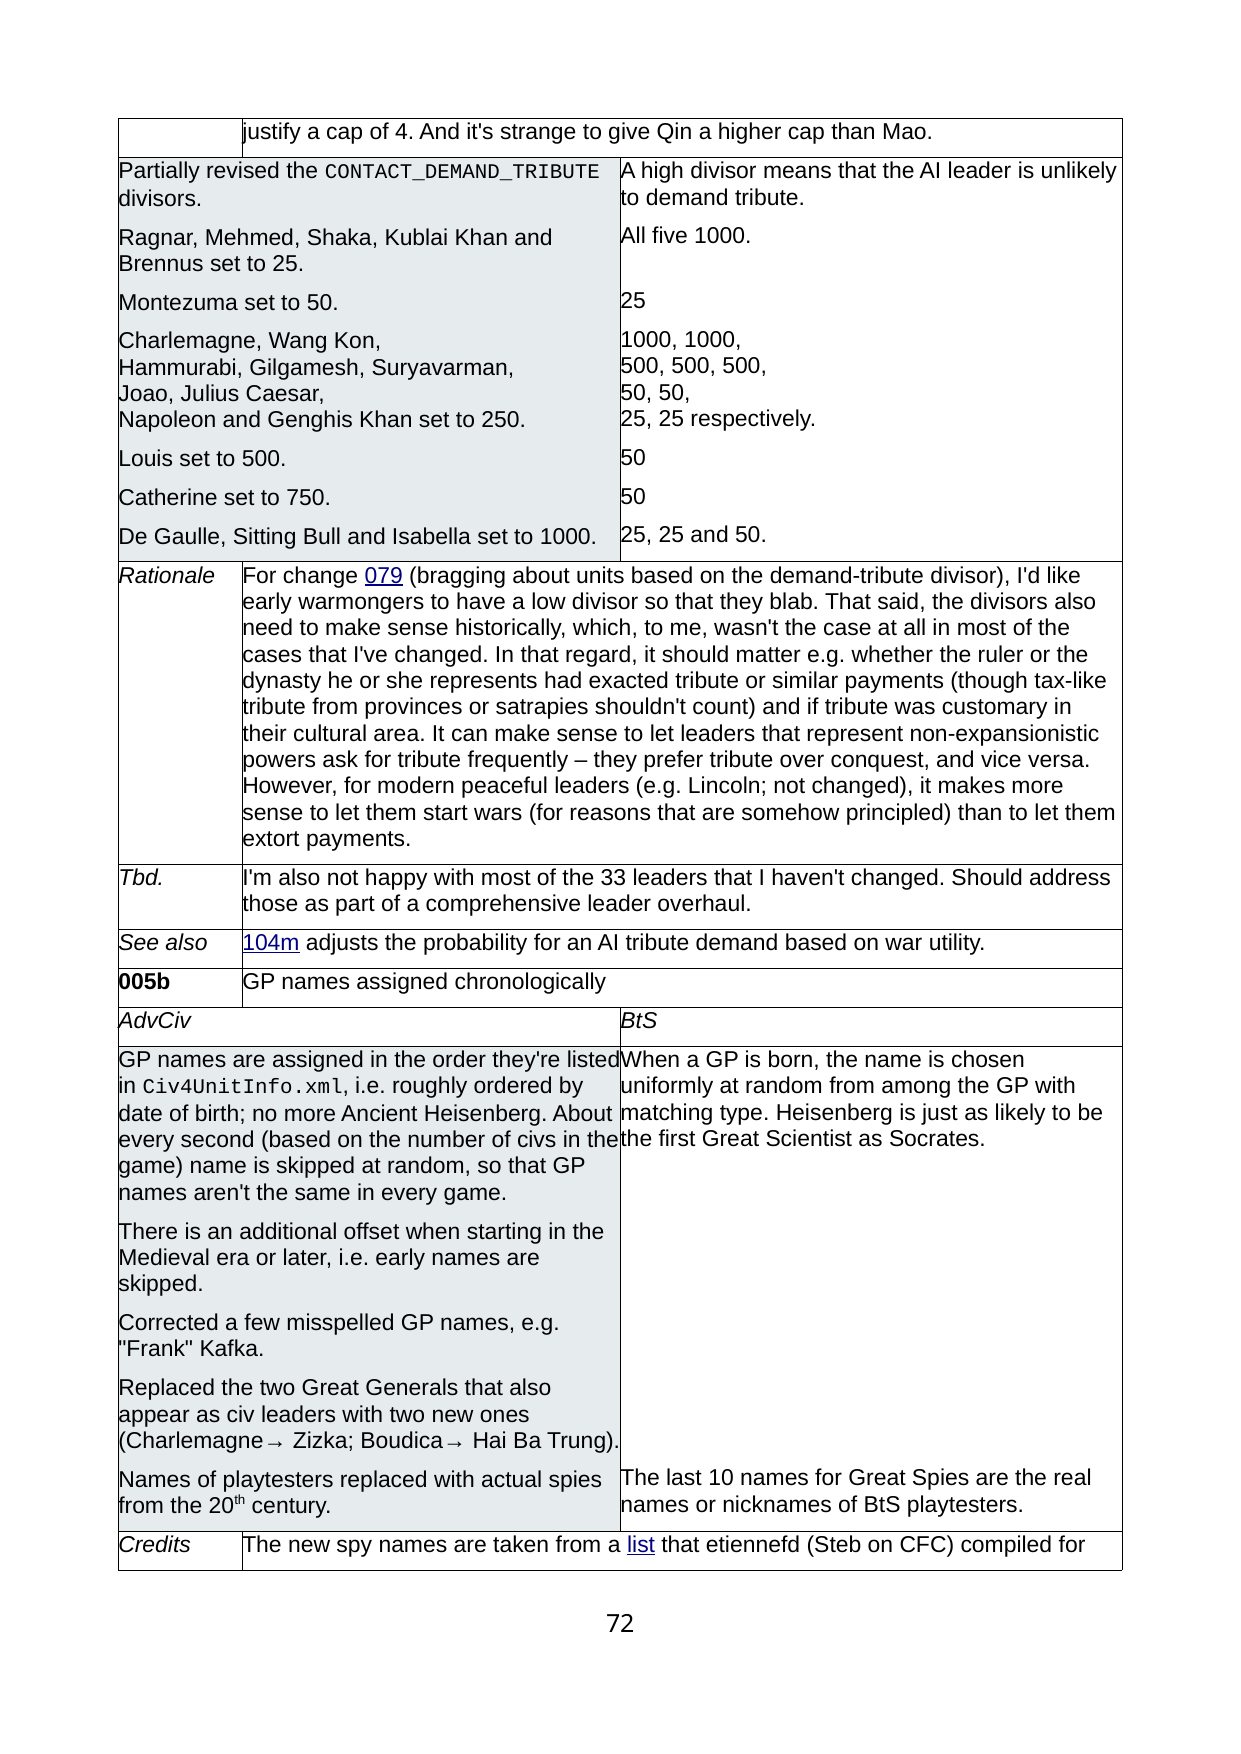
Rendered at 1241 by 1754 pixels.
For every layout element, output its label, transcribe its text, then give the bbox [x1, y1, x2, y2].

table_cell GP names are assigned in the order they're listed in Civ4UnitInfo.xml, i.e. roughly ordered by date of birth; no more Ancient Heisenberg. About every second (based on the number of civs in the game) name is skipped at random, so that GP names aren't the same in every game. There is an additional offset when starting in the Medieval era or later, i.e. early names are skipped. Corrected a few misspelled GP names, e.g. "Frank" Kafka. Replaced the two Great Generals that also appear as civ leaders with two new ones (Charlemagne→ Zizka; Boudica→ Hai Ba Trung). Names of playtesters replaced with actual spies from the 20th century. [119, 1047, 620, 1531]
table_cell BtS [621, 1008, 1122, 1046]
table_cell When a GP is born, the name is chosen uniformly at random from among the GP with matching type. Heisenberg is just as likely to be the first Great Scientist as Socrates. The last 10 names for Great Spies are the real names or nicknames of BtS playtesters. [621, 1047, 1122, 1531]
table_cell 005b [119, 969, 242, 1007]
table_cell 104m adjusts the probability for an AI tribute demand based on war utility. [243, 930, 1122, 968]
table_cell AdvCiv [119, 1008, 620, 1046]
table_cell The new spy names are taken from a list that etiennefd (Steb on CFC) compiled for [243, 1532, 1122, 1569]
table_cell A high divisor means that the AI leader is unlikely to demand tribute. All five 1000. 25 1000, 1000, 500, 500, 500, 50, 50, 25, 25 respectively. 50 50 25, 25 and 50. [621, 158, 1122, 561]
table_cell Rationale [119, 562, 242, 864]
table_cell Partially revised the CONTACT_DEMAND_TRIBUTE divisors. Ragnar, Mehmed, Shaka, Kublai Khan and Brennus set to 25. Montezuma set to 50. Charlemagne, Wang Kon, Hammurabi, Gilgamesh, Suryavarman, Joao, Julius Caesar, Napoleon and Genghis Khan set to 250. Louis set to 500. Catherine set to 750. De Gaulle, Sitting Bull and Isabella set to 1000. [119, 158, 620, 561]
table_cell Tbd. [119, 865, 242, 929]
table_cell Credits [119, 1532, 242, 1569]
table_cell For change 079 (bragging about units based on the demand-tribute divisor), I'd like early warmongers to have a low divisor so that they blab. That said, the divisors also need to make sense historically, which, to me, wasn't the case at all in most of the cases that I've changed. In that regard, it should matter e.g. whether the ruler or the dynasty he or she represents had exacted tribute or similar payments (though tax-like tribute from provinces or satrapies shouldn't count) and if tribute was customary in their cultural area. It can make sense to let leaders that represent non-expansionistic powers ask for tribute frequently – they prefer tribute over conquest, and vice versa. However, for modern peaceful leaders (e.g. Lincoln; not changed), it makes more sense to let them start wars (for reasons that are somehow principled) than to let them extort payments. [243, 562, 1122, 864]
table_cell See also [119, 930, 242, 968]
table_cell I'm also not happy with most of the 33 leaders that I haven't changed. Should address those as part of a comprehensive leader overhaul. [243, 865, 1122, 929]
table_cell justify a cap of 4. And it's strange to give Qin a higher cap than Mao. [243, 119, 1122, 157]
table_cell GP names assigned chronologically [243, 969, 1122, 1007]
table_cell [119, 119, 242, 157]
